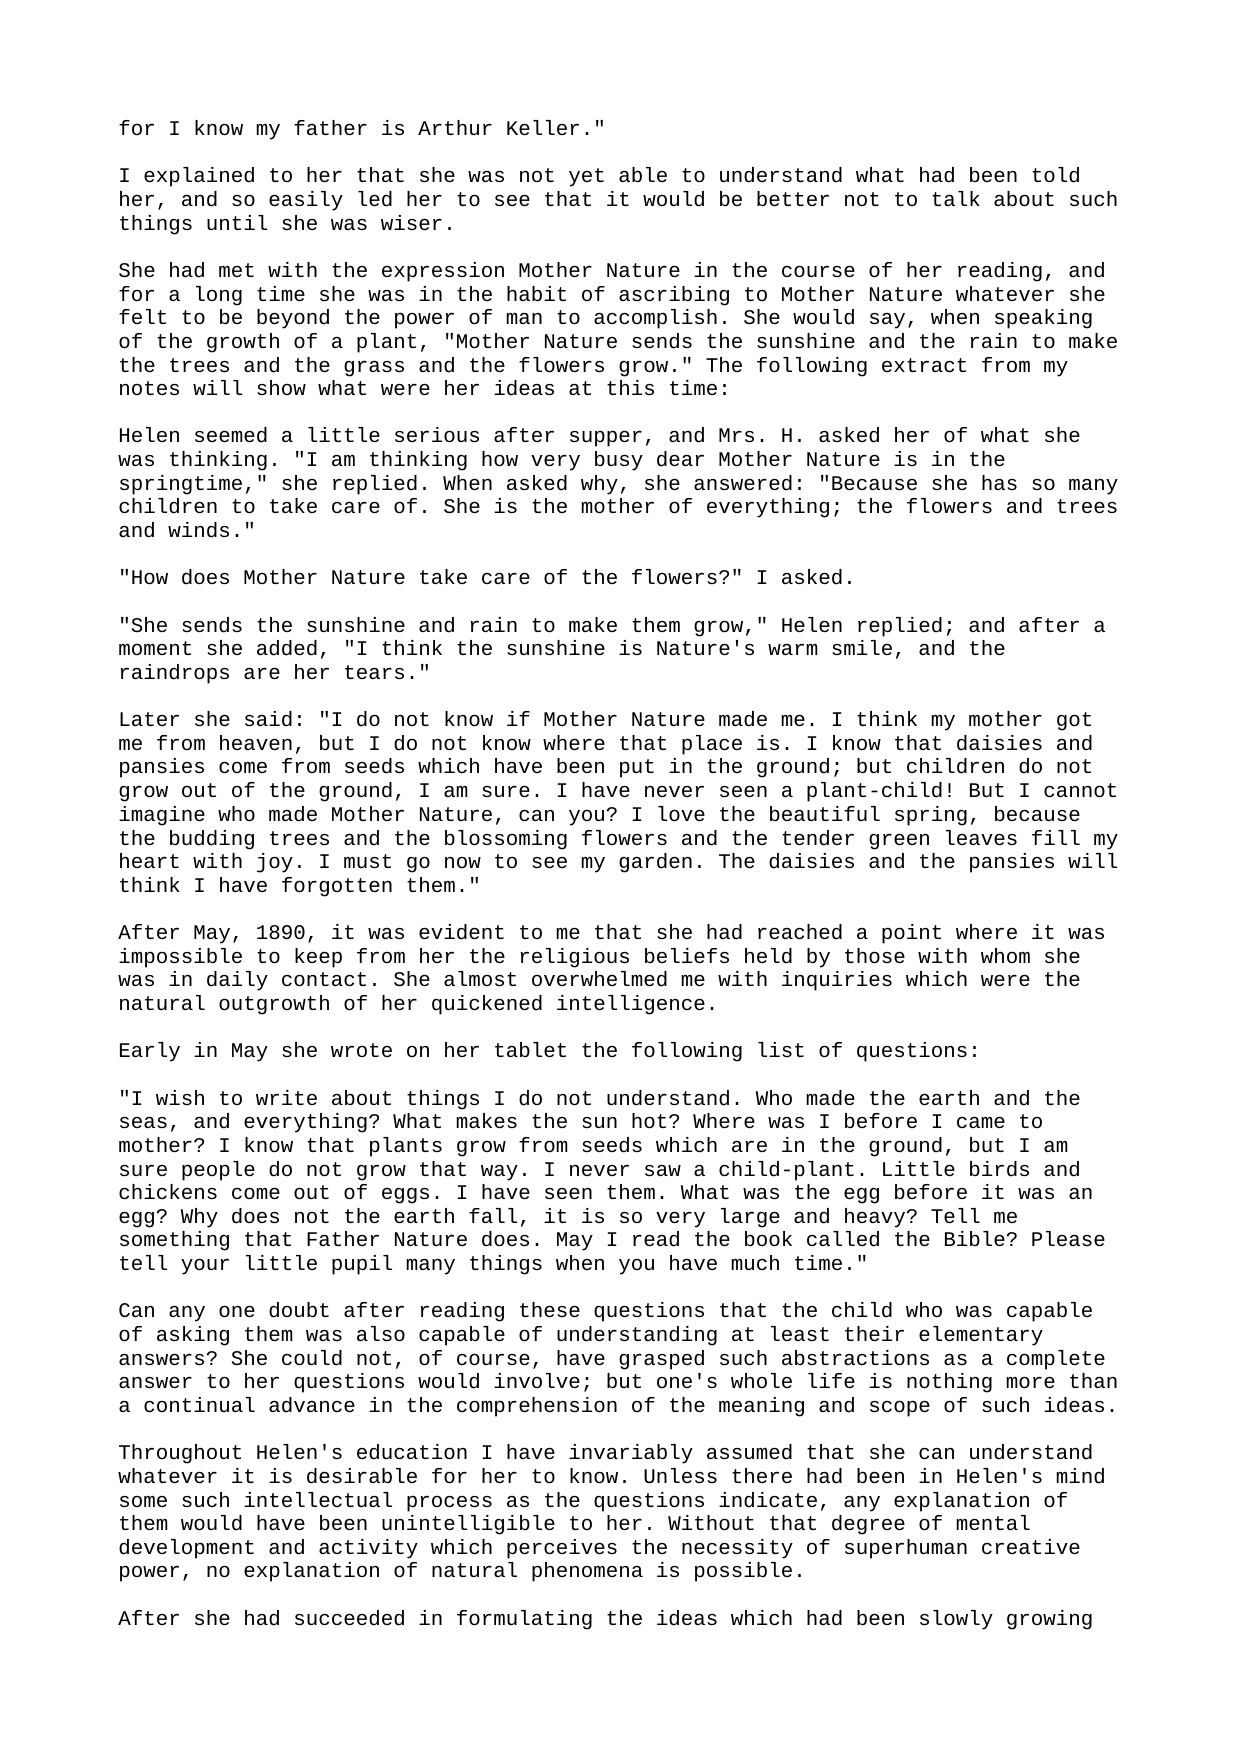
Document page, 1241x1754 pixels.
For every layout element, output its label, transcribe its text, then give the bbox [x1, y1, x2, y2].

text "She sends the sunshine and rain to make them grow," Helen replied; and after a moment she added, "I think the sunshine is Nature's warm smile, and the raindrops are her tears." [118, 615, 1122, 686]
text After she had succeeded in formulating the ideas which had been slowly growing [118, 1608, 1122, 1631]
text I explained to her that she was not yet able to understand what had been told her, and so easily led her to see that it would be better not to talk about such things until she was wiser. [118, 165, 1122, 236]
text Later she said: "I do not know if Mother Nature made me. I think my mother got me from heaven, but I do not know where that place is. I know that daisies and pansies come from seeds which have been put in the ground; but children do not grow out of the ground, I am sure. I have never seen a plant-child! But I cannot imagine who made Mother Nature, can you? I love the beautiful spring, because the budding trees and the blossoming flowers and the tender green leaves fill my heart with joy. I must go now to see my garden. The daisies and the pansies will think I have forgotten them." [118, 709, 1122, 898]
text Can any one doubt after reading these questions that the child who was capable of asking them was also capable of understanding at least their elementary answers? She could not, of course, have grasped such abstractions as a complete answer to her questions would involve; but one's whole life is nothing more than a continual advance in the comprehension of the meaning and scope of such ideas. [118, 1300, 1122, 1419]
text "I wish to write about things I do not understand. Who made the earth and the seas, and everything? What makes the sun hot? Where was I before I came to mother? I know that plants grow from seeds which are in the ground, but I am sure people do not grow that way. I never saw a child-plant. Little birds and chickens come out of eggs. I have seen them. What was the egg before it was an egg? Why does not the earth fall, it is so very large and heavy? Tell me something that Father Nature does. May I read the book called the Bible? Please tell your little pupil many things when you have much time." [118, 1088, 1122, 1277]
text Helen seemed a little serious after supper, and Mrs. H. asked her of what she was thinking. "I am thinking how very busy dear Mother Nature is in the springtime," she replied. When asked why, she answered: "Because she has so many children to take care of. She is the mother of everything; the flowers and trees and winds." [118, 426, 1122, 544]
text "How does Mother Nature take care of the flowers?" I asked. [118, 567, 1122, 591]
text Early in May she wrote on her tablet the following list of questions: [118, 1040, 1122, 1064]
text Throughout Helen's education I have invariably assumed that she can understand whatever it is desirable for her to know. Unless there had been in Helen's mind some such intellectual process as the questions indicate, any explanation of them would have been unintelligible to her. Without that degree of mental development and activity which perceives the necessity of superhuman creative power, no explanation of natural phenomena is possible. [118, 1442, 1122, 1584]
text for I know my father is Arthur Keller." [118, 118, 1122, 142]
text After May, 1890, it was evident to me that she had reached a point where it was impossible to keep from her the religious beliefs held by those with whom she was in daily contact. She almost overwhelmed me with inquiries which were the natural outgrowth of her quickened intelligence. [118, 922, 1122, 1017]
text She had met with the expression Mother Nature in the course of her reading, and for a long time she was in the habit of ascribing to Mother Nature whatever she felt to be beyond the power of man to accomplish. She would say, when speaking of the growth of a plant, "Mother Nature sends the sunshine and the rain to make the trees and the grass and the flowers grow." The following extract from my notes will show what were her ideas at this time: [118, 260, 1122, 402]
